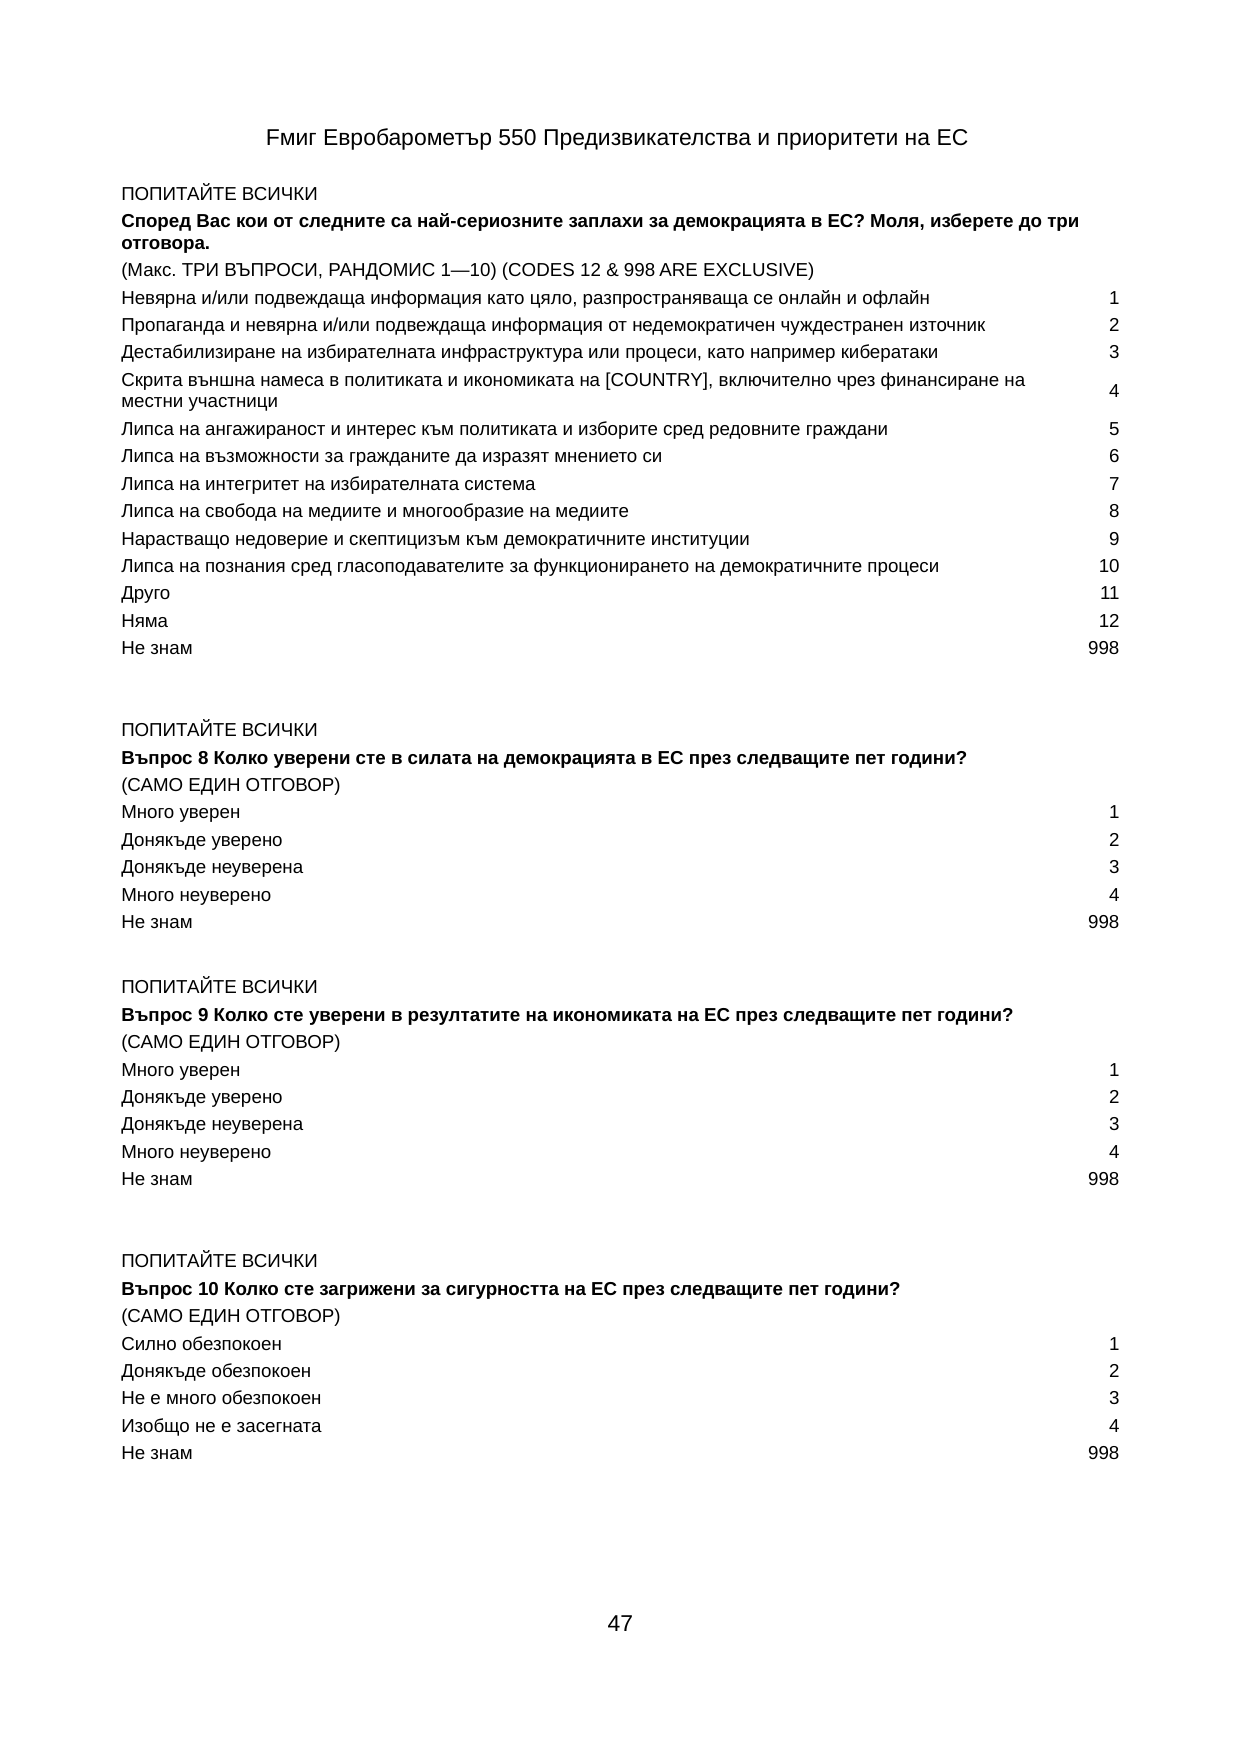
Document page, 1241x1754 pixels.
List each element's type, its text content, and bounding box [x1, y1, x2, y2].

table_cell Не е много обезпокоен [118, 1384, 1054, 1412]
table_cell Не знам [118, 1165, 1054, 1192]
table_cell 11 [1055, 579, 1122, 607]
table_cell Въпрос 8 Колко уверени сте в силата на демокрацията в ЕС през следващите пет години? [118, 744, 1122, 771]
table_cell Много неуверено [118, 881, 1054, 908]
table_cell 8 [1055, 497, 1122, 524]
table_cell Няма [118, 607, 1054, 634]
table_cell [118, 661, 1054, 689]
table_cell [118, 689, 1054, 716]
table_cell [1055, 256, 1122, 284]
table_cell Скрита външна намеса в политиката и икономиката на [COUNTRY], включително чрез финансиране на местни участници [118, 366, 1054, 415]
table_cell Много уверен [118, 798, 1054, 826]
table_cell Липса на познания сред гласоподавателите за функционирането на демократичните процеси [118, 552, 1054, 579]
table_cell Според Вас кои от следните са най-сериозните заплахи за демокрацията в ЕС? Моля, изберете до три отговора. [118, 207, 1122, 256]
table_cell [1055, 1247, 1122, 1275]
table_cell [1055, 1193, 1122, 1220]
table_cell Донякъде уверено [118, 826, 1054, 853]
table_cell ПОПИТАЙТЕ ВСИЧКИ [118, 973, 1054, 1001]
table_cell 3 [1055, 853, 1122, 881]
table_cell [1055, 973, 1122, 1001]
table_cell Въпрос 9 Колко сте уверени в резултатите на икономиката на ЕС през следващите пет години? [118, 1001, 1122, 1028]
table_cell Липса на ангажираност и интерес към политиката и изборите сред редовните граждани [118, 415, 1054, 442]
table_cell 2 [1055, 826, 1122, 853]
table_header [1055, 180, 1122, 207]
table_cell 2 [1055, 311, 1122, 338]
table_cell [1055, 1302, 1122, 1329]
table_cell Донякъде неуверена [118, 1110, 1054, 1138]
table_cell Силно обезпокоен [118, 1330, 1054, 1357]
table_cell (САМО ЕДИН ОТГОВОР) [118, 1028, 1054, 1056]
table_cell 3 [1055, 1110, 1122, 1138]
table_cell 998 [1055, 634, 1122, 661]
table_cell Въпрос 10 Колко сте загрижени за сигурността на ЕС през следващите пет години? [118, 1275, 1122, 1302]
table_cell 1 [1055, 798, 1122, 826]
table_cell [118, 1220, 1054, 1247]
table_cell Липса на свобода на медиите и многообразие на медиите [118, 497, 1054, 524]
table_cell [118, 1193, 1054, 1220]
table_cell Донякъде неуверена [118, 853, 1054, 881]
table_cell 998 [1055, 908, 1122, 935]
table_cell [1055, 771, 1122, 798]
table_cell Не знам [118, 634, 1054, 661]
table_cell 3 [1055, 1384, 1122, 1412]
table_cell Много уверен [118, 1056, 1054, 1083]
table_cell Нарастващо недоверие и скептицизъм към демократичните институции [118, 524, 1054, 552]
table_cell 9 [1055, 524, 1122, 552]
table_cell Изобщо не е засегната [118, 1412, 1054, 1439]
table_cell 4 [1055, 881, 1122, 908]
table_cell 3 [1055, 339, 1122, 366]
table_header ПОПИТАЙТЕ ВСИЧКИ [118, 180, 1054, 207]
table_cell [1055, 689, 1122, 716]
table_cell Пропаганда и невярна и/или подвеждаща информация от недемократичен чуждестранен източник [118, 311, 1054, 338]
table_cell 12 [1055, 607, 1122, 634]
table_cell [118, 935, 1054, 946]
table_cell 4 [1055, 1138, 1122, 1165]
table_cell 1 [1055, 284, 1122, 311]
table_cell 6 [1055, 442, 1122, 469]
table_cell (САМО ЕДИН ОТГОВОР) [118, 771, 1054, 798]
table_cell Много неуверено [118, 1138, 1054, 1165]
table_cell 998 [1055, 1439, 1122, 1466]
table_cell [1055, 716, 1122, 743]
table_cell [118, 946, 1054, 973]
table_cell Невярна и/или подвеждаща информация като цяло, разпространяваща се онлайн и офлайн [118, 284, 1054, 311]
table_cell 2 [1055, 1357, 1122, 1384]
table_cell Не знам [118, 1439, 1054, 1466]
table_cell Липса на интегритет на избирателната система [118, 470, 1054, 497]
table_cell Донякъде уверено [118, 1083, 1054, 1110]
table_cell Липса на възможности за гражданите да изразят мнението си [118, 442, 1054, 469]
table_cell [1055, 661, 1122, 689]
table_cell 4 [1055, 366, 1122, 415]
table_cell 2 [1055, 1083, 1122, 1110]
table_cell [1055, 1220, 1122, 1247]
table_cell 7 [1055, 470, 1122, 497]
table_cell ПОПИТАЙТЕ ВСИЧКИ [118, 716, 1054, 743]
table_cell 1 [1055, 1330, 1122, 1357]
table_cell ПОПИТАЙТЕ ВСИЧКИ [118, 1247, 1054, 1275]
table_cell (САМО ЕДИН ОТГОВОР) [118, 1302, 1054, 1329]
table_cell Друго [118, 579, 1054, 607]
table_cell [1055, 946, 1122, 973]
table_cell 10 [1055, 552, 1122, 579]
table_cell 5 [1055, 415, 1122, 442]
table_cell Донякъде обезпокоен [118, 1357, 1054, 1384]
table_cell 4 [1055, 1412, 1122, 1439]
table_cell Дестабилизиране на избирателната инфраструктура или процеси, като например кибератаки [118, 339, 1054, 366]
table_cell (Макс. ТРИ ВЪПРОСИ, РАНДОМИС 1—10) (CODES 12 & 998 ARE EXCLUSIVE) [118, 256, 1054, 284]
table_cell [1055, 935, 1122, 946]
table_cell 1 [1055, 1056, 1122, 1083]
table_cell [1055, 1028, 1122, 1056]
table_cell Не знам [118, 908, 1054, 935]
table_cell 998 [1055, 1165, 1122, 1192]
